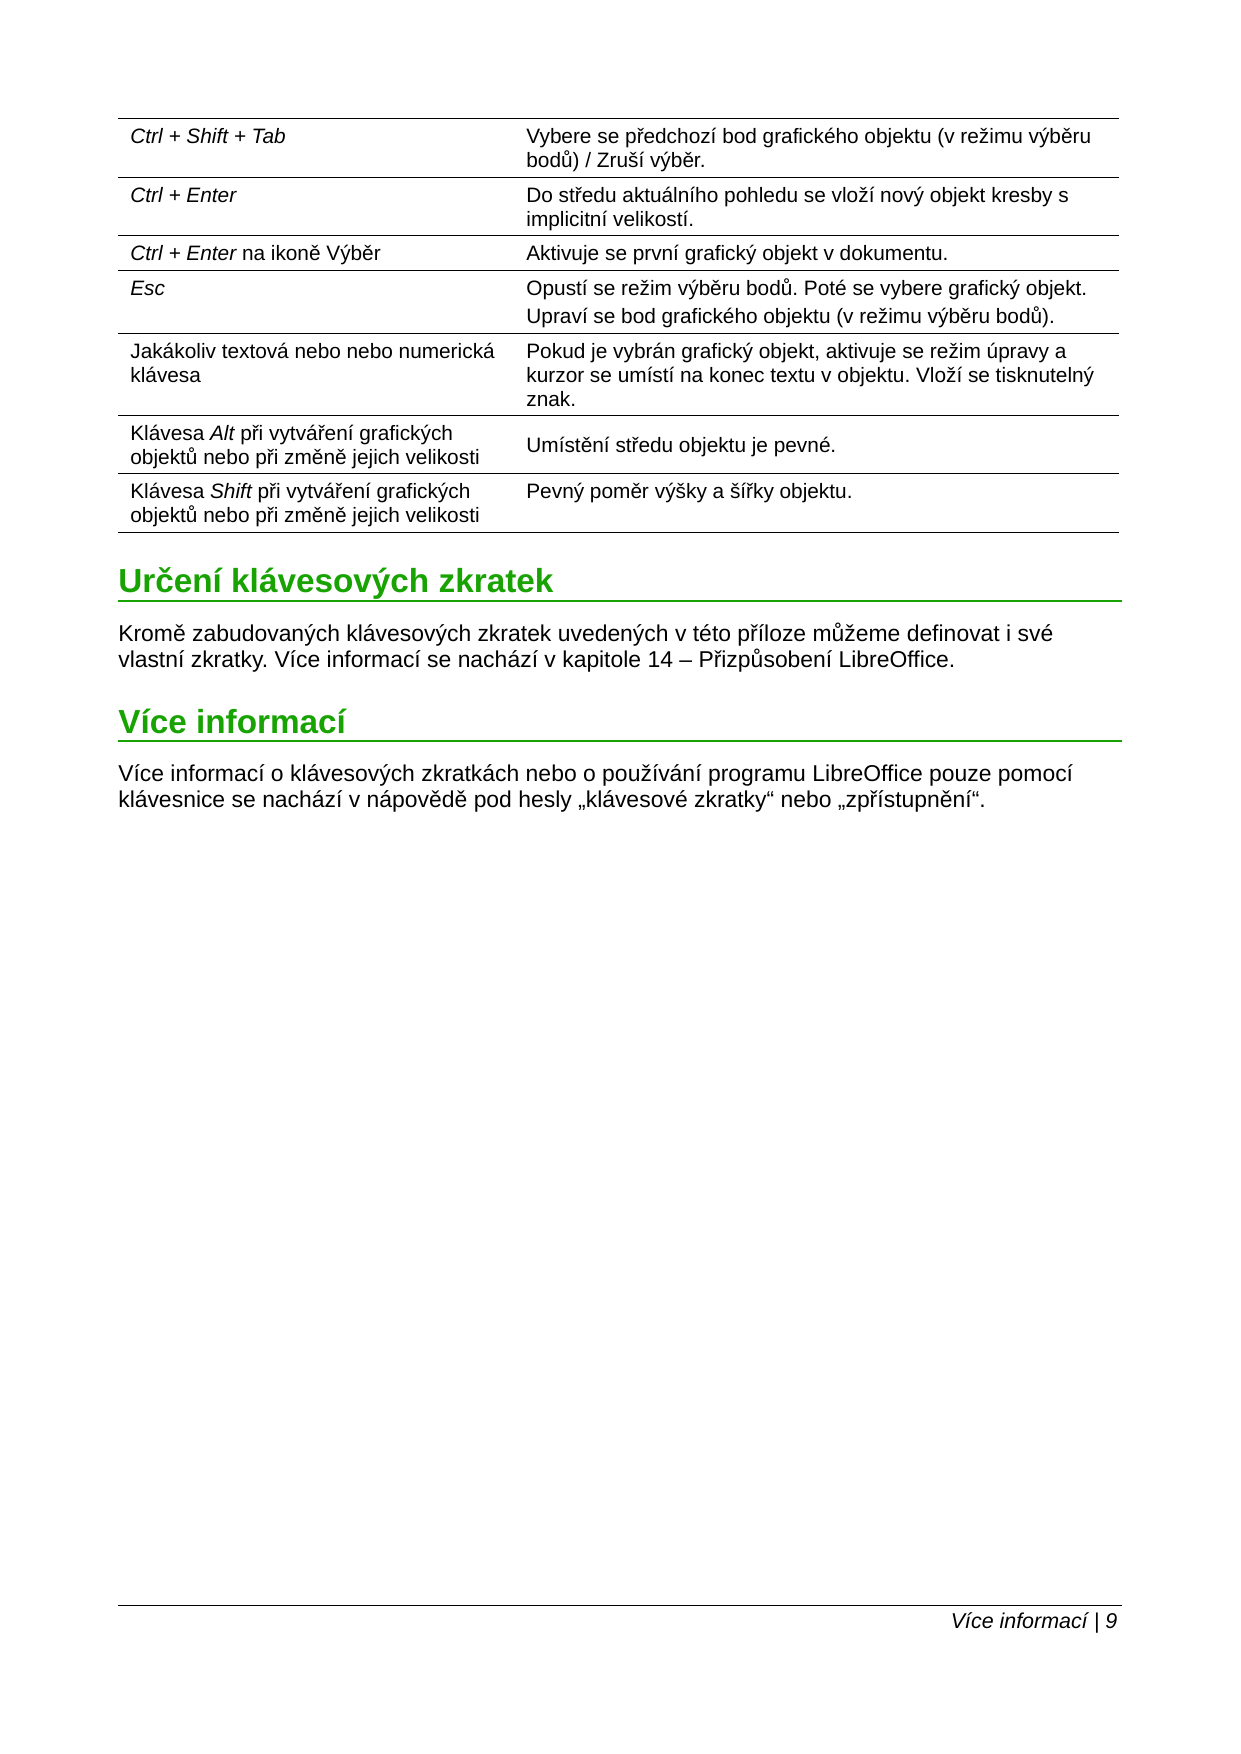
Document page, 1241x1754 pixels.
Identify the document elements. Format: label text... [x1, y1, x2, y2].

table_cell Vybere se předchozí bod grafického objektu (v režimu výběru bodů) / Zruší výběr. [514, 119, 1119, 177]
subtitle Určení klávesových zkratek [118, 561, 1122, 600]
table_cell Aktivuje se první grafický objekt v dokumentu. [514, 236, 1119, 269]
table_cell Pokud je vybrán grafický objekt, aktivuje se režim úpravy a kurzor se umístí na konec textu v objektu. Vloží se tisknutelný znak. [514, 334, 1119, 415]
table_cell Do středu aktuálního pohledu se vloží nový objekt kresby s implicitní velikostí. [514, 178, 1119, 235]
text Kromě zabudovaných klávesových zkratek uvedených v této příloze můžeme definovat i své vlastní zkratky. Více informací se nachází v kapitole 14 – Přizpůsobení LibreOffice. [118, 619, 1122, 672]
table_cell Esc [118, 271, 514, 332]
table_cell Pevný poměr výšky a šířky objektu. [514, 474, 1119, 532]
table_cell Ctrl + Enter na ikoně Výběr [118, 236, 514, 269]
table_cell Ctrl + Enter [118, 178, 514, 235]
table_cell Ctrl + Shift + Tab [118, 119, 514, 177]
table_cell Jakákoliv textová nebo nebo numerická klávesa [118, 334, 514, 415]
table_cell Opustí se režim výběru bodů. Poté se vybere grafický objekt. Upraví se bod grafického objektu (v režimu výběru bodů). [514, 271, 1119, 332]
text Více informací o klávesových zkratkách nebo o používání programu LibreOffice pouze pomocí klávesnice se nachází v nápovědě pod hesly „klávesové zkratky“ nebo „zpřístupnění“. [118, 760, 1122, 813]
table_cell Klávesa Alt při vytváření grafických objektů nebo při změně jejich velikosti [118, 416, 514, 473]
table_cell Umístění středu objektu je pevné. [514, 416, 1119, 473]
subtitle Více informací [118, 702, 1122, 740]
table_cell Klávesa Shift při vytváření grafických objektů nebo při změně jejich velikosti [118, 474, 514, 532]
